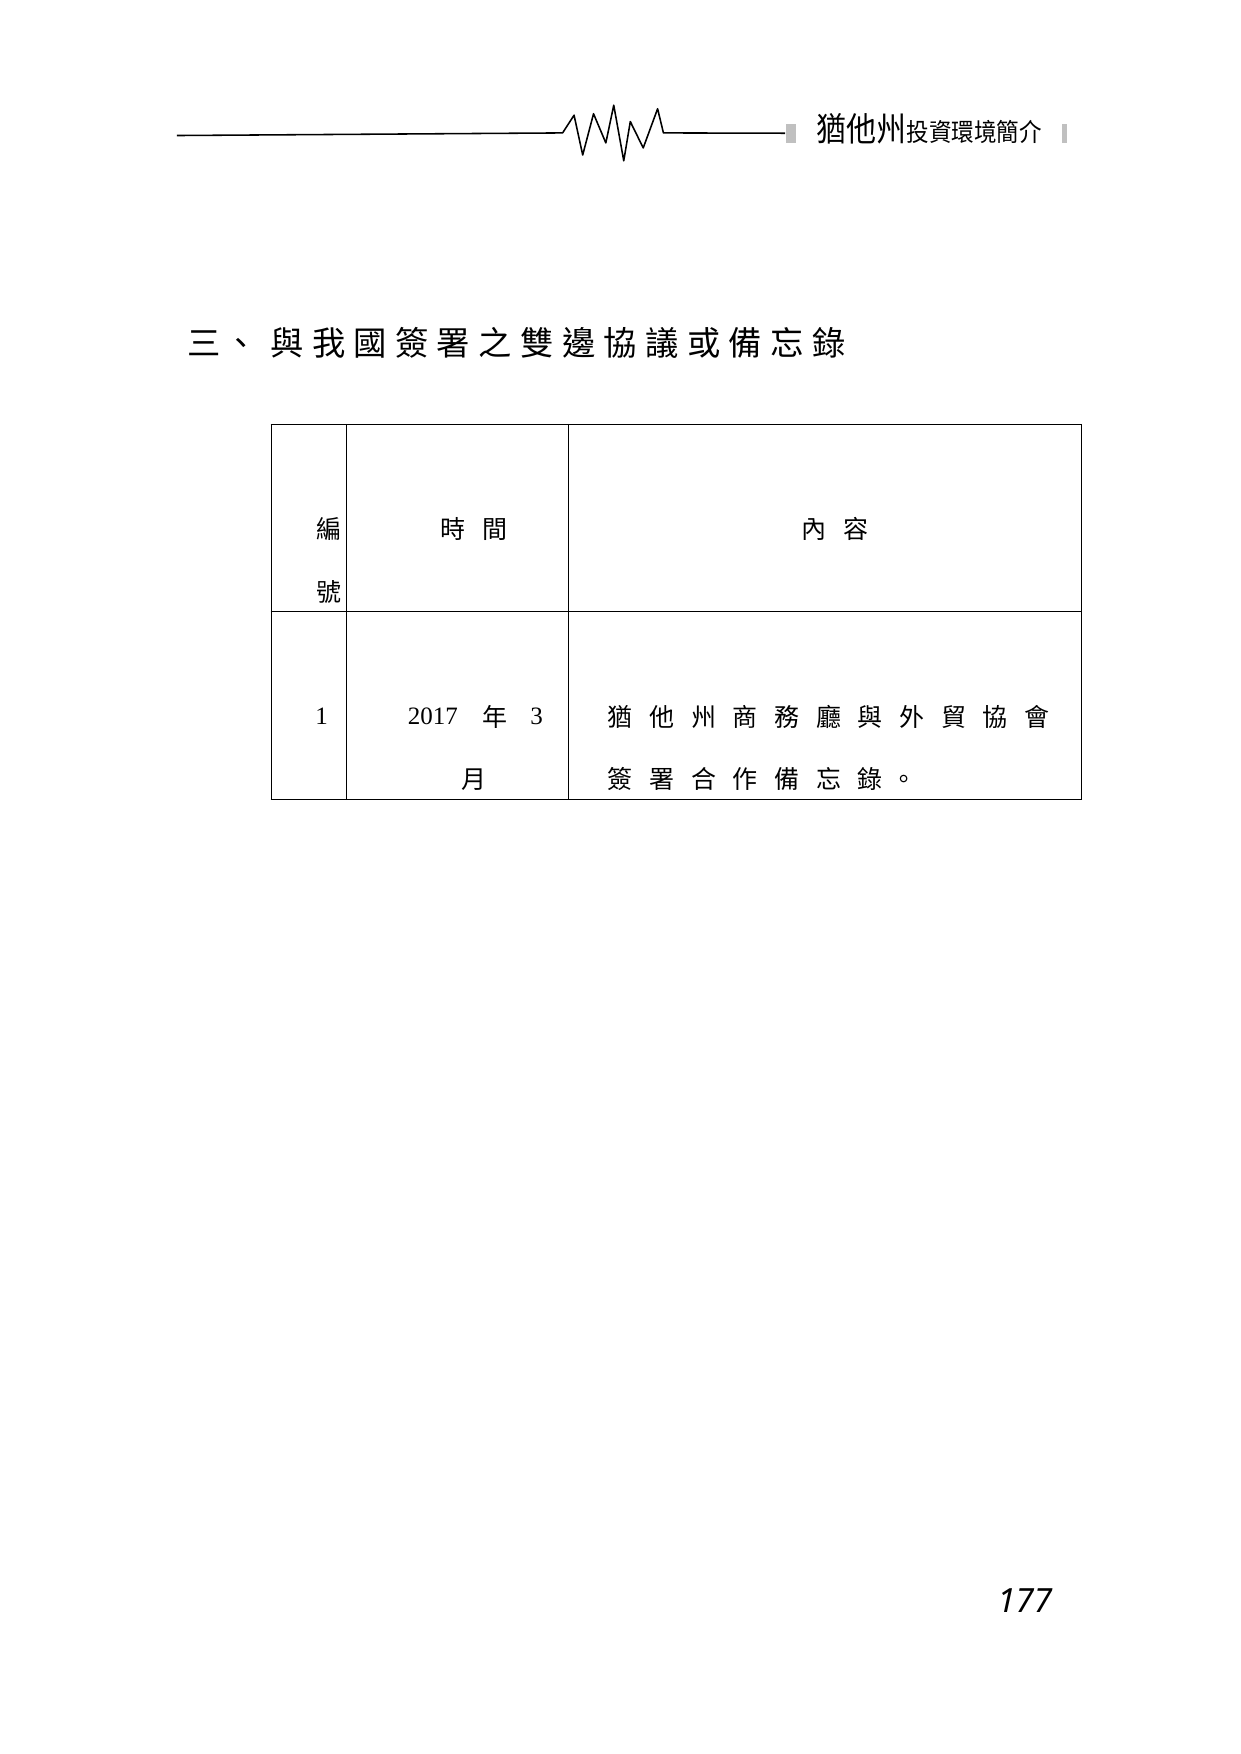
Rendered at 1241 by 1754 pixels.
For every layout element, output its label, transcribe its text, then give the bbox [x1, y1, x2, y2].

table_header 時間 [347, 425, 568, 611]
table_cell 1 [272, 612, 346, 799]
text 三、與我國簽署之雙邊協議或備忘錄 [183, 299, 1058, 361]
table_header 內容 [569, 425, 1081, 611]
table_cell 猶他州商務廳與外貿協會簽署合作備忘錄。 [569, 612, 1081, 799]
table_cell 2017年3月 [347, 612, 568, 799]
table_header 編號 [272, 425, 346, 611]
